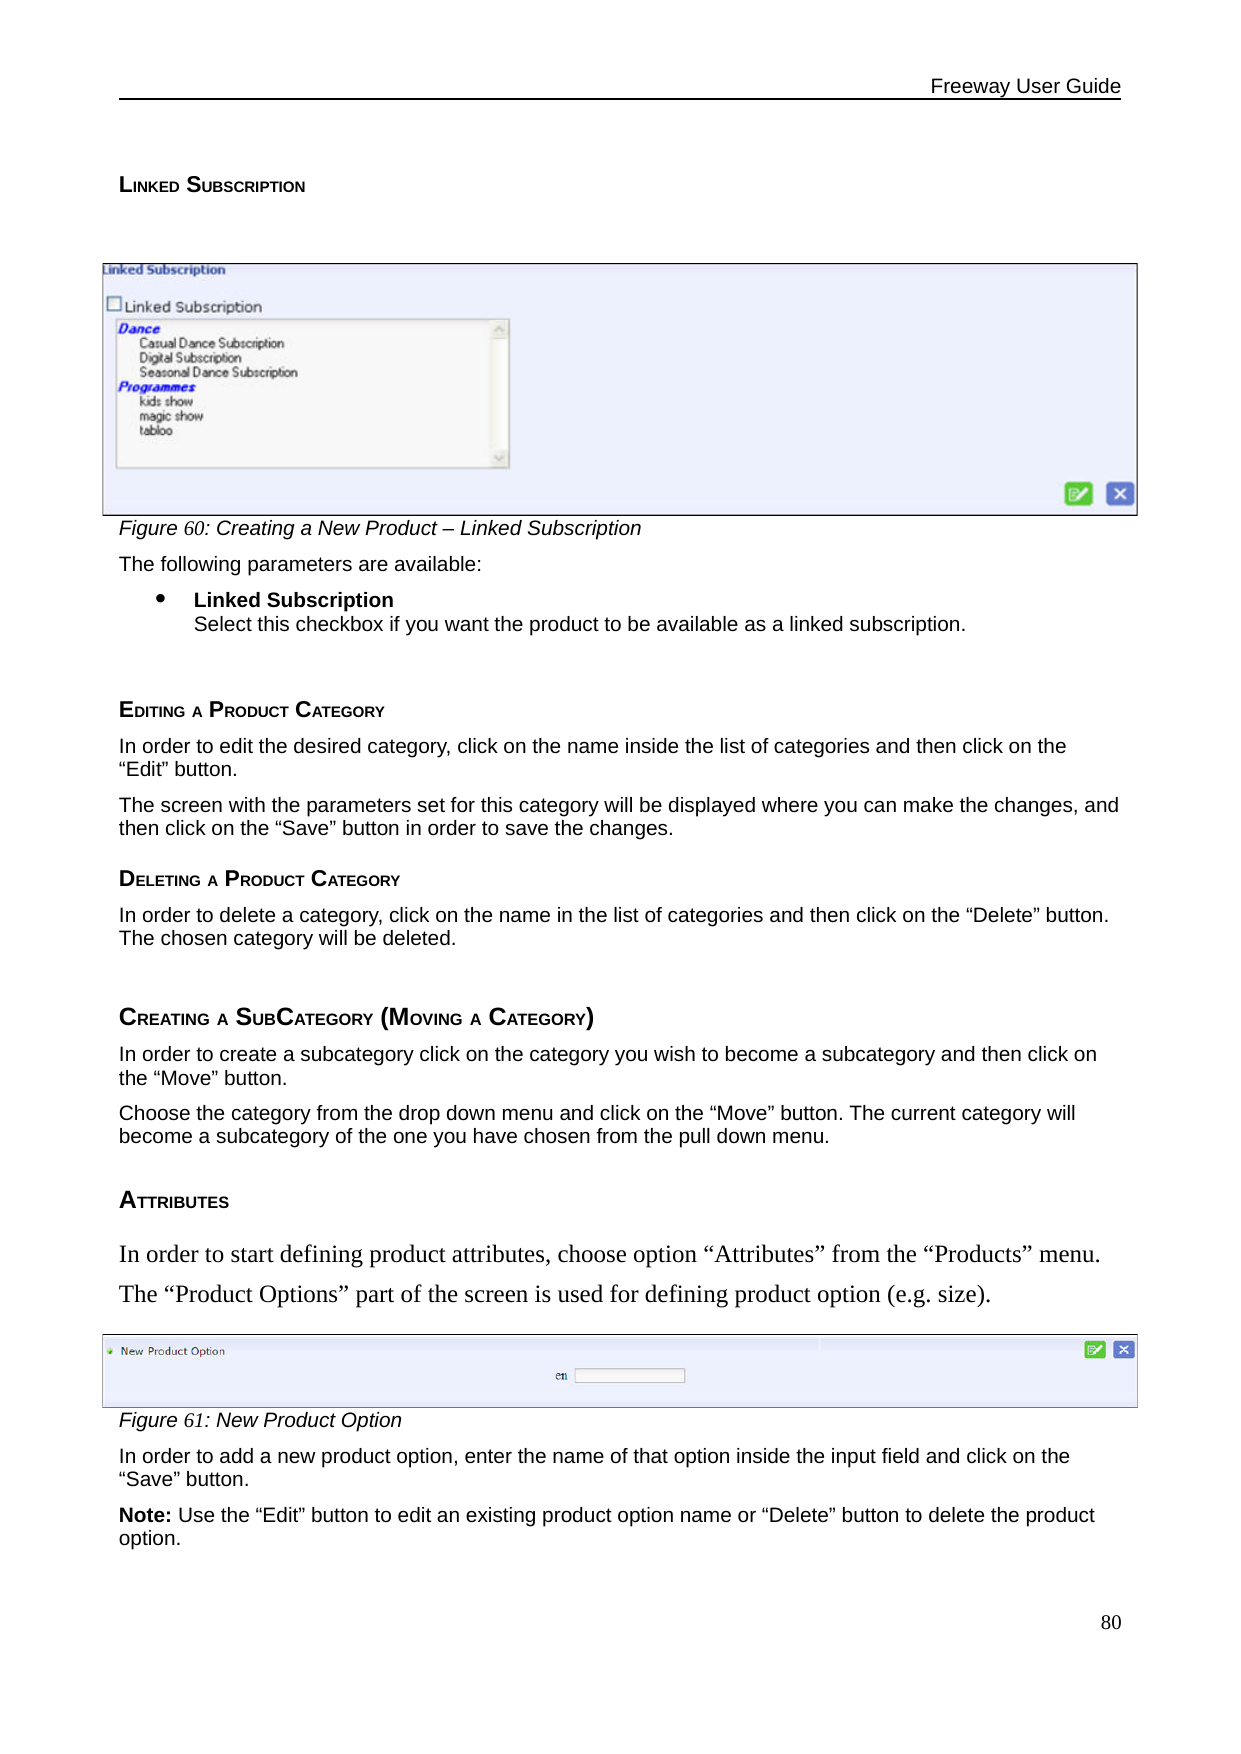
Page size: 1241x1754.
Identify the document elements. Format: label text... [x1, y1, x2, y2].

text In order to delete a category, click on the name in the list of categories and then click on the “Delete” button. The chosen category will be deleted. [119, 903, 1121, 950]
picture [102, 1334, 1138, 1408]
list Linked Subscription Select this checkbox if you want the product to be available as a linked subscription. [156, 588, 1121, 636]
subtitle Editing a Product Category [119, 697, 1121, 722]
text Note: Use the “Edit” button to edit an existing product option name or “Delete” button to delete the product option. [119, 1504, 1121, 1550]
text In order to create a subcategory click on the category you wish to become a subcategory and then click on the “Move” button. [119, 1043, 1121, 1089]
subtitle Deleting a Product Category [119, 865, 1121, 891]
subtitle Attributes [119, 1186, 1121, 1214]
text Choose the category from the drop down menu and click on the “Move” button. The current category will become a subcategory of the one you have chosen from the pull down menu. [119, 1102, 1121, 1148]
text The “Product Options” part of the screen is used for defining product option (e.g. size). [119, 1280, 1121, 1308]
text In order to start defining product attributes, choose option “Attributes” from the “Products” menu. [119, 1240, 1121, 1268]
subtitle Linked Subscription [119, 171, 1121, 197]
text The screen with the parameters set for this category will be displayed where you can make the changes, and then click on the “Save” button in order to save the changes. [119, 794, 1121, 840]
text The following parameters are available: [119, 553, 1121, 576]
text In order to add a new product option, enter the name of that option inside the input field and click on the “Save” button. [119, 1445, 1121, 1491]
picture [102, 263, 1138, 516]
subtitle Creating a SubCategory (Moving a Category) [119, 1002, 1121, 1030]
text In order to edit the desired category, click on the name inside the list of categories and then click on the “Edit” button. [119, 735, 1121, 781]
text Figure 60: Creating a New Product – Linked Subscription [119, 517, 1121, 540]
text Figure 61: New Product Option [119, 1409, 1121, 1432]
